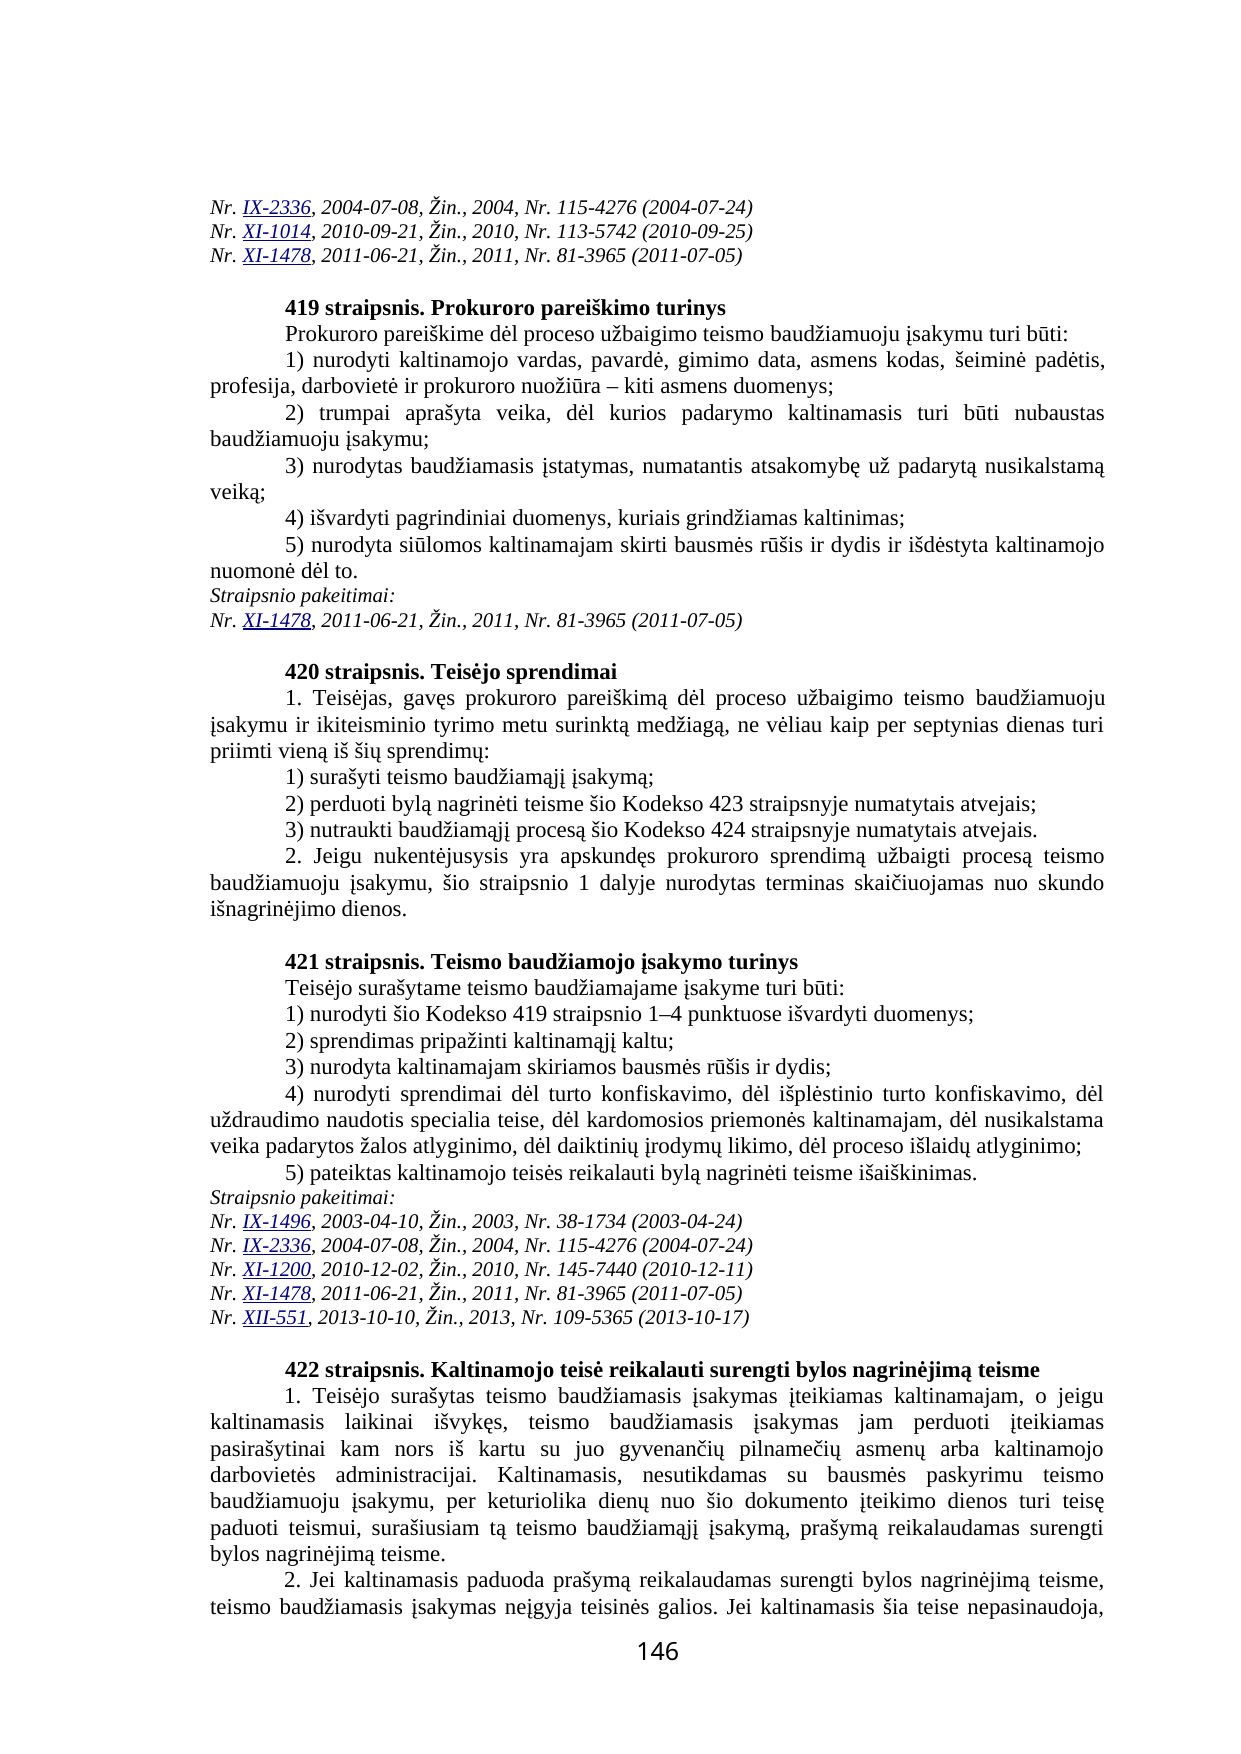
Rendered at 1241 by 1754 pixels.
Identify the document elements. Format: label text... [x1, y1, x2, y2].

text 1) nurodyti šio Kodekso 419 straipsnio 1–4 punktuose išvardyti duomenys; [210, 1001, 1106, 1027]
text 419 straipsnis. Prokuroro pareiškimo turinys [210, 293, 1106, 320]
text 1. Teisėjas, gavęs prokuroro pareiškimą dėl proceso užbaigimo teismo baudžiamuoju įsakymu ir ikiteisminio tyrimo metu surinktą medžiagą, ne vėliau kaip per septynias dienas turi priimti vieną iš šių sprendimų: [210, 684, 1106, 763]
text Straipsnio pakeitimai: [210, 1185, 1106, 1209]
text 2) trumpai aprašyta veika, dėl kurios padarymo kaltinamasis turi būti nubaustas baudžiamuoju įsakymu; [210, 399, 1106, 452]
text 2) perduoti bylą nagrinėti teisme šio Kodekso 423 straipsnyje numatytais atvejais; [210, 790, 1106, 816]
text 2. Jei kaltinamasis paduoda prašymą reikalaudamas surengti bylos nagrinėjimą teisme, teismo baudžiamasis įsakymas neįgyja teisinės galios. Jei kaltinamasis šia teise nepasinaudoja, [210, 1567, 1106, 1619]
text Nr. XI-1014, 2010-09-21, Žin., 2010, Nr. 113-5742 (2010-09-25) [210, 219, 1106, 243]
text 2. Jeigu nukentėjusysis yra apskundęs prokuroro sprendimą užbaigti procesą teismo baudžiamuoju įsakymu, šio straipsnio 1 dalyje nurodytas terminas skaičiuojamas nuo skundo išnagrinėjimo dienos. [210, 842, 1106, 921]
text Nr. XI-1478, 2011-06-21, Žin., 2011, Nr. 81-3965 (2011-07-05) [210, 1281, 1106, 1305]
text 422 straipsnis. Kaltinamojo teisė reikalauti surengti bylos nagrinėjimą teisme [285, 1356, 1106, 1382]
text 3) nurodyta kaltinamajam skiriamos bausmės rūšis ir dydis; [210, 1053, 1106, 1079]
text 4) išvardyti pagrindiniai duomenys, kuriais grindžiamas kaltinimas; [210, 504, 1106, 531]
text 421 straipsnis. Teismo baudžiamojo įsakymo turinys [210, 948, 1106, 974]
text Nr. IX-1496, 2003-04-10, Žin., 2003, Nr. 38-1734 (2003-04-24) [210, 1209, 1106, 1233]
text Nr. XII-551, 2013-10-10, Žin., 2013, Nr. 109-5365 (2013-10-17) [210, 1305, 1106, 1329]
text Nr. IX-2336, 2004-07-08, Žin., 2004, Nr. 115-4276 (2004-07-24) [210, 195, 1106, 219]
text Teisėjo surašytame teismo baudžiamajame įsakyme turi būti: [210, 974, 1106, 1001]
text Nr. XI-1478, 2011-06-21, Žin., 2011, Nr. 81-3965 (2011-07-05) [210, 243, 1106, 267]
text 5) nurodyta siūlomos kaltinamajam skirti bausmės rūšis ir dydis ir išdėstyta kaltinamojo nuomonė dėl to. [210, 531, 1106, 583]
text 4) nurodyti sprendimai dėl turto konfiskavimo, dėl išplėstinio turto konfiskavimo, dėl uždraudimo naudotis specialia teise, dėl kardomosios priemonės kaltinamajam, dėl nusikalstama veika padarytos žalos atlyginimo, dėl daiktinių įrodymų likimo, dėl proceso išlaidų atlyginimo; [210, 1079, 1106, 1159]
text 3) nutraukti baudžiamąjį procesą šio Kodekso 424 straipsnyje numatytais atvejais. [210, 816, 1106, 842]
text 1) nurodyti kaltinamojo vardas, pavardė, gimimo data, asmens kodas, šeiminė padėtis, profesija, darbovietė ir prokuroro nuožiūra – kiti asmens duomenys; [210, 346, 1106, 399]
text Nr. IX-2336, 2004-07-08, Žin., 2004, Nr. 115-4276 (2004-07-24) [210, 1233, 1106, 1257]
text 2) sprendimas pripažinti kaltinamąjį kaltu; [210, 1027, 1106, 1053]
text Straipsnio pakeitimai: [210, 583, 1106, 607]
text Nr. XI-1478, 2011-06-21, Žin., 2011, Nr. 81-3965 (2011-07-05) [210, 607, 1106, 632]
text Nr. XI-1200, 2010-12-02, Žin., 2010, Nr. 145-7440 (2010-12-11) [210, 1257, 1106, 1281]
text 1. Teisėjo surašytas teismo baudžiamasis įsakymas įteikiamas kaltinamajam, o jeigu kaltinamasis laikinai išvykęs, teismo baudžiamasis įsakymas jam perduoti įteikiamas pasirašytinai kam nors iš kartu su juo gyvenančių pilnamečių asmenų arba kaltinamojo darbovietės administracijai. Kaltinamasis, nesutikdamas su bausmės paskyrimu teismo baudžiamuoju įsakymu, per keturiolika dienų nuo šio dokumento įteikimo dienos turi teisę paduoti teismui, surašiusiam tą teismo baudžiamąjį įsakymą, prašymą reikalaudamas surengti bylos nagrinėjimą teisme. [210, 1382, 1106, 1567]
text 3) nurodytas baudžiamasis įstatymas, numatantis atsakomybę už padarytą nusikalstamą veiką; [210, 452, 1106, 504]
text Prokuroro pareiškime dėl proceso užbaigimo teismo baudžiamuoju įsakymu turi būti: [210, 320, 1106, 346]
text 420 straipsnis. Teisėjo sprendimai [210, 658, 1106, 684]
text 5) pateiktas kaltinamojo teisės reikalauti bylą nagrinėti teisme išaiškinimas. [210, 1159, 1106, 1185]
text 1) surašyti teismo baudžiamąjį įsakymą; [210, 763, 1106, 790]
